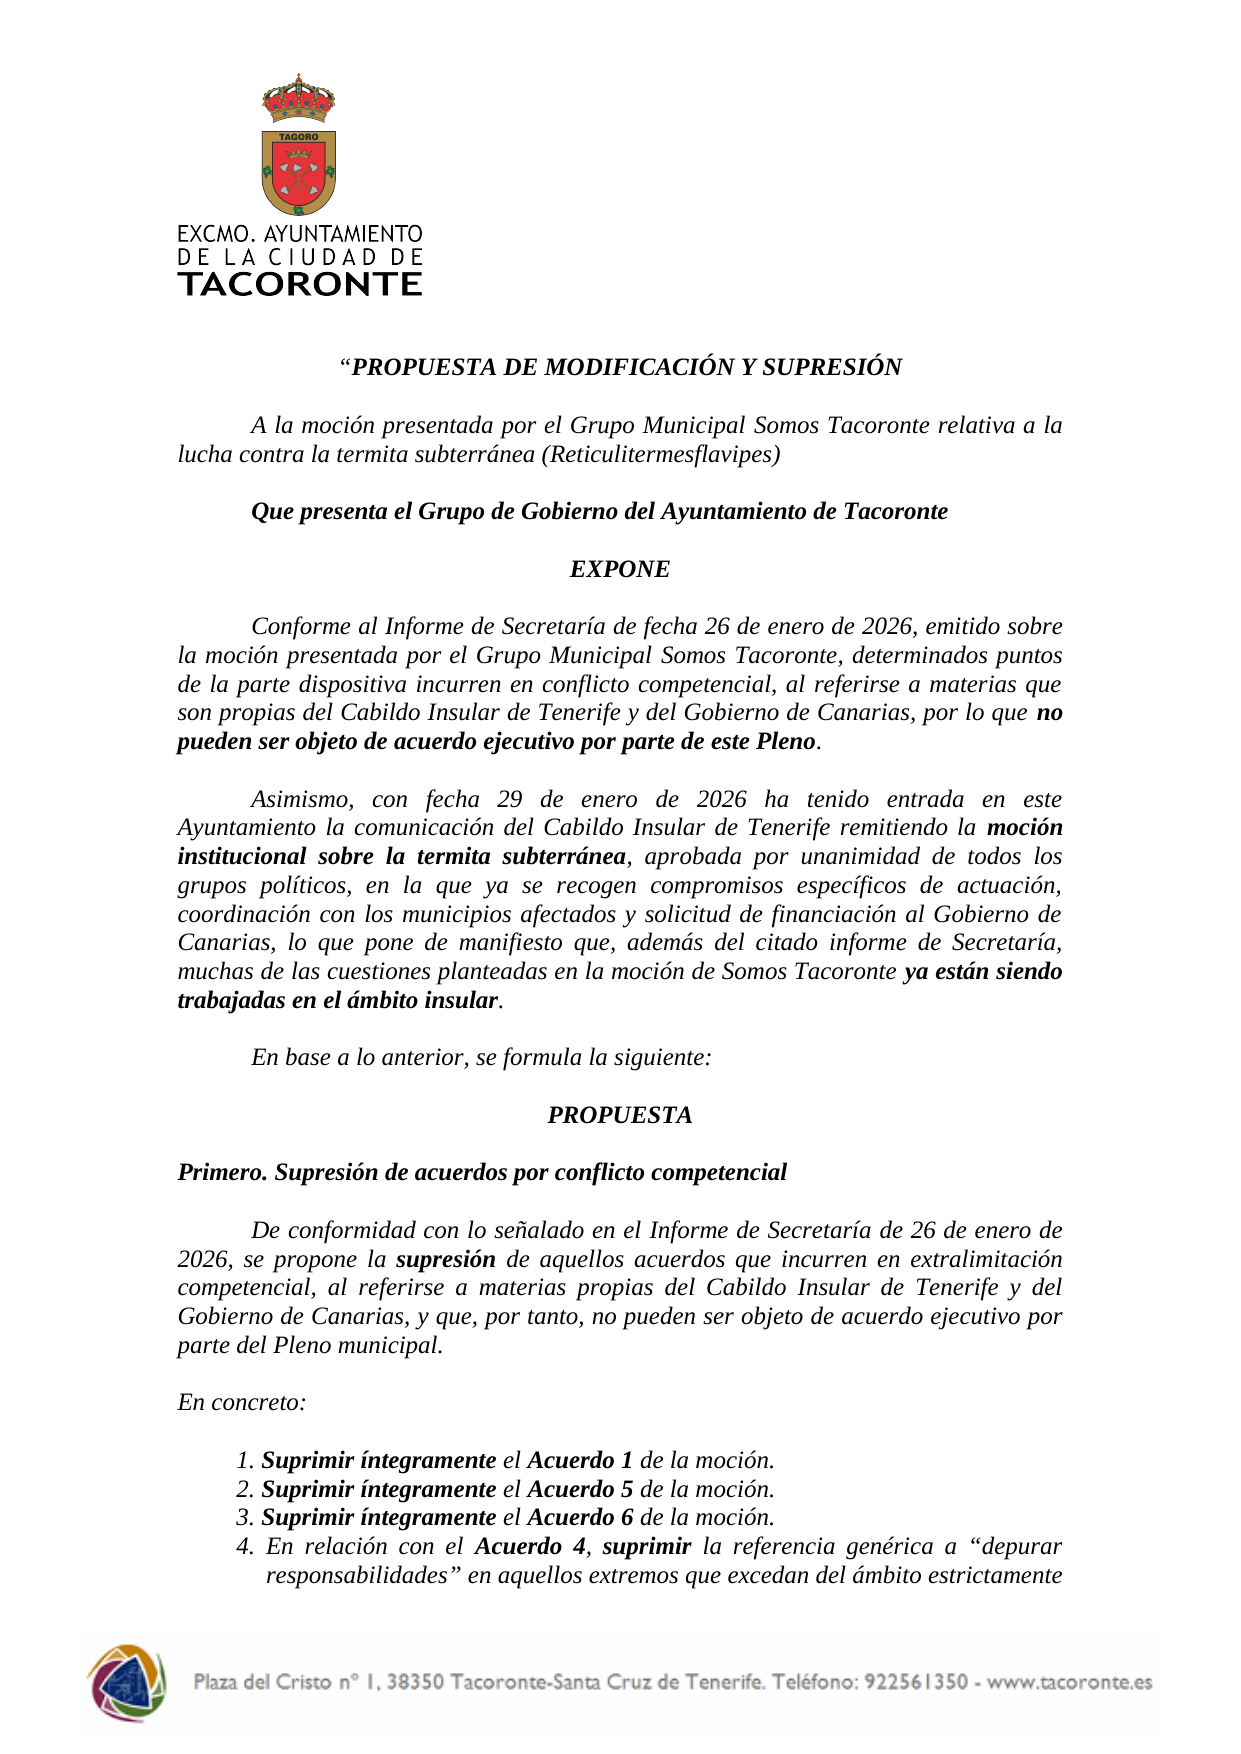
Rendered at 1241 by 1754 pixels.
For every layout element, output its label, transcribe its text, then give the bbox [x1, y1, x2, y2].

text Primero. Supresión de acuerdos por conflicto competencial [177, 1157, 1063, 1186]
text PROPUESTA [177, 1100, 1063, 1129]
text 1. Suprimir íntegramente el Acuerdo 1 de la moción. [236, 1445, 1063, 1474]
text En concreto: [177, 1387, 1063, 1416]
text 3. Suprimir íntegramente el Acuerdo 6 de la moción. [236, 1502, 1063, 1531]
picture [177, 73, 422, 296]
text De conformidad con lo señalado en el Informe de Secretaría de 26 de enero de 2026, se propone la supresión de aquellos acuerdos que incurren en extralimitación competencial, al referirse a materias propias del Cabildo Insular de Tenerife y del Gobierno de Canarias, y que, por tanto, no pueden ser objeto de acuerdo ejecutivo por parte del Pleno municipal. [177, 1215, 1063, 1359]
picture [80, 1631, 1163, 1738]
text “PROPUESTA DE MODIFICACIÓN Y SUPRESIÓN [177, 352, 1063, 381]
text 2. Suprimir íntegramente el Acuerdo 5 de la moción. [236, 1474, 1063, 1502]
text Que presenta el Grupo de Gobierno del Ayuntamiento de Tacoronte [177, 496, 1063, 525]
text A la moción presentada por el Grupo Municipal Somos Tacoronte relativa a la lucha contra la termita subterránea (Reticulitermesflavipes) [177, 410, 1063, 467]
text Asimismo, con fecha 29 de enero de 2026 ha tenido entrada en este Ayuntamiento la comunicación del Cabildo Insular de Tenerife remitiendo la moción institucional sobre la termita subterránea, aprobada por unanimidad de todos los grupos políticos, en la que ya se recogen compromisos específicos de actuación, coordinación con los municipios afectados y solicitud de financiación al Gobierno de Canarias, lo que pone de manifiesto que, además del citado informe de Secretaría, muchas de las cuestiones planteadas en la moción de Somos Tacoronte ya están siendo trabajadas en el ámbito insular. [177, 784, 1063, 1014]
text En base a lo anterior, se formula la siguiente: [177, 1042, 1063, 1071]
text EXPONE [177, 554, 1063, 582]
text Conforme al Informe de Secretaría de fecha 26 de enero de 2026, emitido sobre la moción presentada por el Grupo Municipal Somos Tacoronte, determinados puntos de la parte dispositiva incurren en conflicto competencial, al referirse a materias que son propias del Cabildo Insular de Tenerife y del Gobierno de Canarias, por lo que no pueden ser objeto de acuerdo ejecutivo por parte de este Pleno. [177, 611, 1063, 755]
text 4. En relación con el Acuerdo 4, suprimir la referencia genérica a “depurar responsabilidades” en aquellos extremos que excedan del ámbito estrictamente [236, 1531, 1063, 1589]
